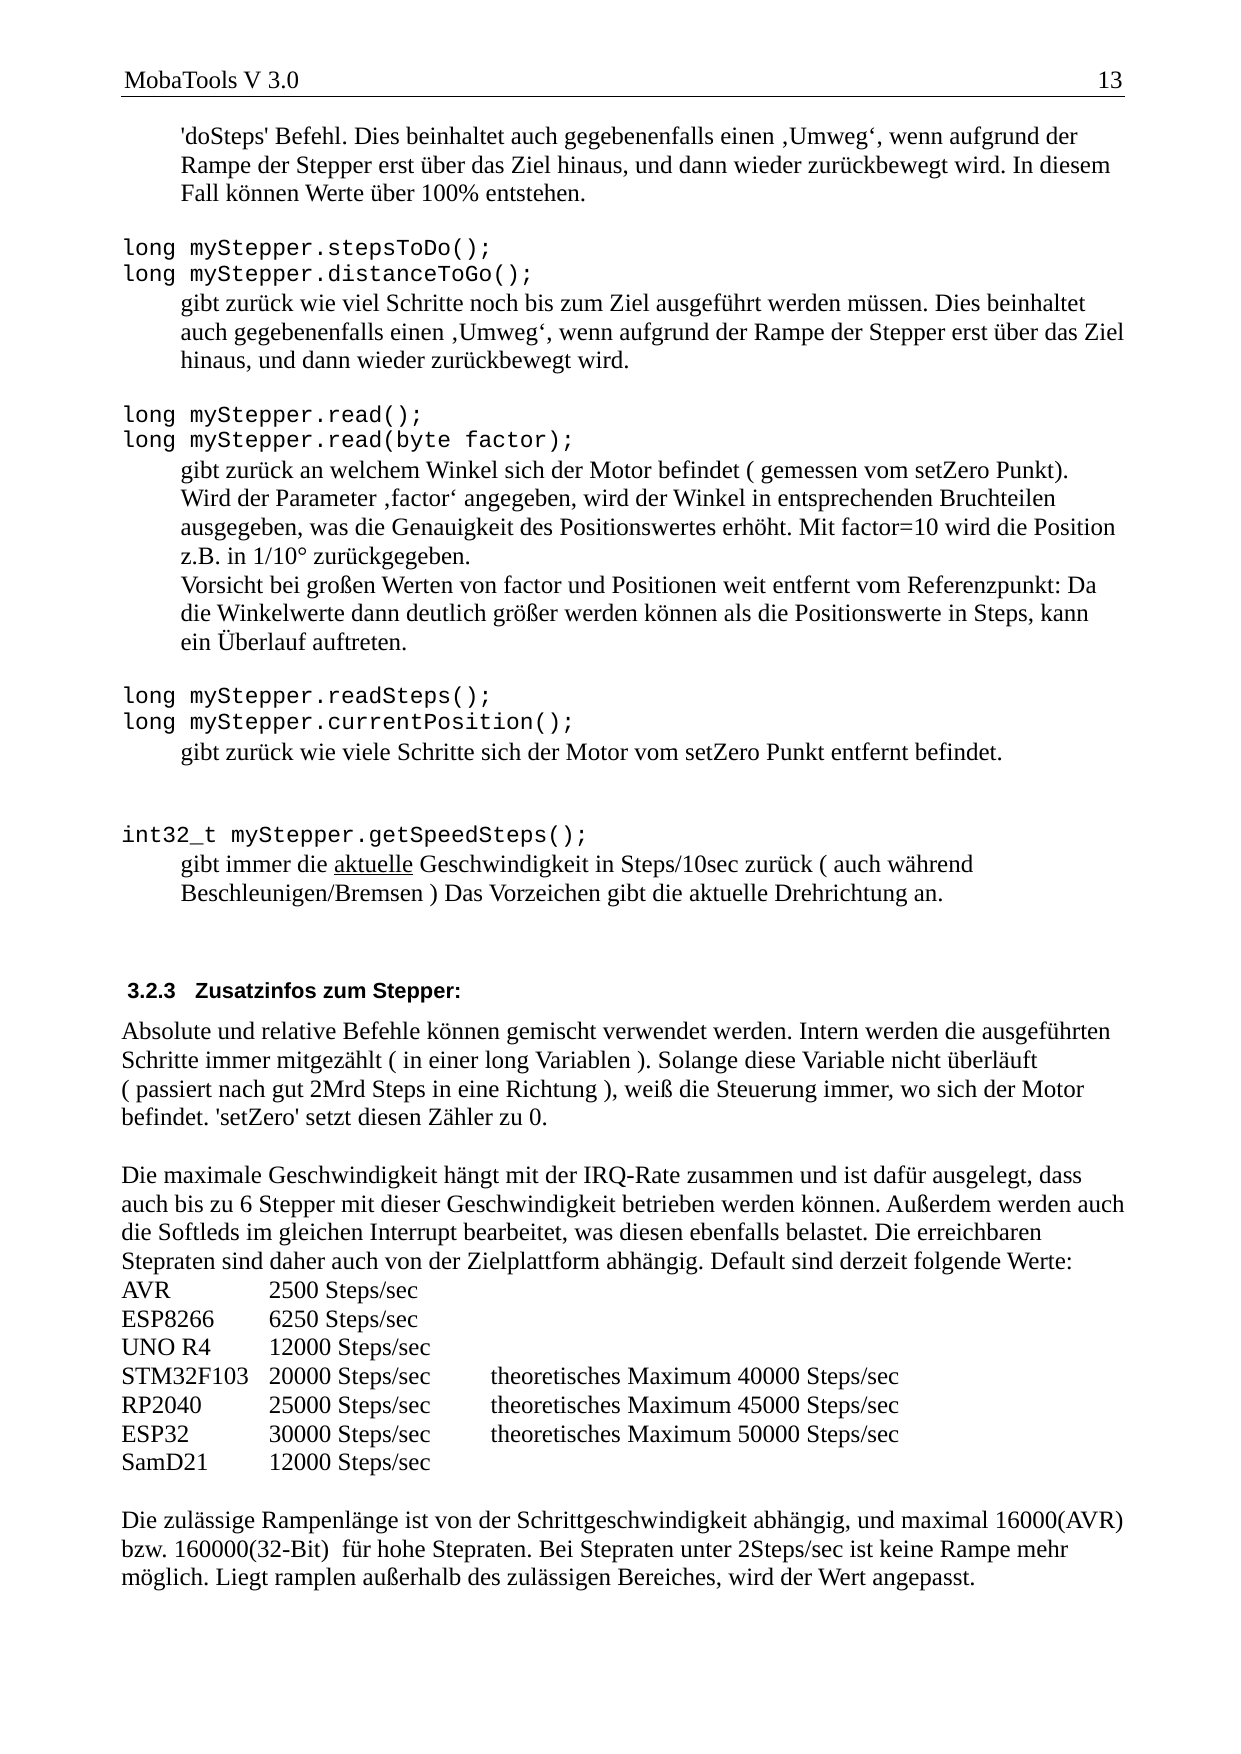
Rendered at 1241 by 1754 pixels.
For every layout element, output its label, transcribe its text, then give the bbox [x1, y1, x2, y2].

text AVR 2500 Steps/sec [121, 1275, 1125, 1304]
text gibt zurück an welchem Winkel sich der Motor befindet ( gemessen vom setZero Punkt). [180, 455, 1125, 483]
text long myStepper.stepsToDo(); [121, 236, 1125, 262]
text STM32F103 20000 Steps/sec theoretisches Maximum 40000 Steps/sec [121, 1361, 1125, 1390]
text gibt zurück wie viel Schritte noch bis zum Ziel ausgeführt werden müssen. Dies beinhaltet auch gegebenenfalls einen ‚Umweg‘, wenn aufgrund der Rampe der Stepper erst über das Ziel hinaus, und dann wieder zurückbewegt wird. [180, 288, 1125, 374]
text RP2040 25000 Steps/sec theoretisches Maximum 45000 Steps/sec [121, 1390, 1125, 1419]
text SamD21 12000 Steps/sec [121, 1447, 1125, 1476]
text Absolute und relative Befehle können gemischt verwendet werden. Intern werden die ausgeführten Schritte immer mitgezählt ( in einer long Variablen ). Solange diese Variable nicht überläuft ( passiert nach gut 2Mrd Steps in eine Richtung ), weiß die Steuerung immer, wo sich der Motor befindet. 'setZero' setzt diesen Zähler zu 0. [121, 1016, 1125, 1131]
text Vorsicht bei großen Werten von factor und Positionen weit entfernt vom Referenzpunkt: Da die Winkelwerte dann deutlich größer werden können als die Positionswerte in Steps, kann ein Überlauf auftreten. [180, 570, 1125, 656]
subtitle Zusatzinfos zum Stepper: [121, 978, 1125, 1004]
text long myStepper.read(); [121, 403, 1125, 429]
text Die maximale Geschwindigkeit hängt mit der IRQ-Rate zusammen und ist dafür ausgelegt, dass auch bis zu 6 Stepper mit dieser Geschwindigkeit betrieben werden können. Außerdem werden auch die Softleds im gleichen Interrupt bearbeitet, was diesen ebenfalls belastet. Die erreichbaren Stepraten sind daher auch von der Zielplattform abhängig. Default sind derzeit folgende Werte: [121, 1160, 1125, 1275]
text 'doSteps' Befehl. Dies beinhaltet auch gegebenenfalls einen ‚Umweg‘, wenn aufgrund der Rampe der Stepper erst über das Ziel hinaus, und dann wieder zurückbewegt wird. In diesem Fall können Werte über 100% entstehen. [180, 121, 1125, 207]
text long myStepper.distanceToGo(); [121, 262, 1125, 288]
text gibt immer die aktuelle Geschwindigkeit in Steps/10sec zurück ( auch während Beschleunigen/Bremsen ) Das Vorzeichen gibt die aktuelle Drehrichtung an. [180, 849, 1125, 906]
text ESP8266 6250 Steps/sec [121, 1304, 1125, 1332]
text long myStepper.readSteps(); [121, 685, 1125, 711]
text long myStepper.read(byte factor); [121, 429, 1125, 455]
text int32_t myStepper.getSpeedSteps(); [121, 823, 1125, 849]
text Wird der Parameter ‚factor‘ angegeben, wird der Winkel in entsprechenden Bruchteilen ausgegeben, was die Genauigkeit des Positionswertes erhöht. Mit factor=10 wird die Position z.B. in 1/10° zurückgegeben. [180, 483, 1125, 570]
text gibt zurück wie viele Schritte sich der Motor vom setZero Punkt entfernt befindet. [180, 737, 1125, 765]
text long myStepper.currentPosition(); [121, 711, 1125, 737]
text ESP32 30000 Steps/sec theoretisches Maximum 50000 Steps/sec [121, 1419, 1125, 1447]
text Die zulässige Rampenlänge ist von der Schrittgeschwindigkeit abhängig, und maximal 16000(AVR) bzw. 160000(32-Bit) für hohe Stepraten. Bei Stepraten unter 2Steps/sec ist keine Rampe mehr möglich. Liegt ramplen außerhalb des zulässigen Bereiches, wird der Wert angepasst. [121, 1505, 1125, 1591]
text UNO R4 12000 Steps/sec [121, 1332, 1125, 1361]
